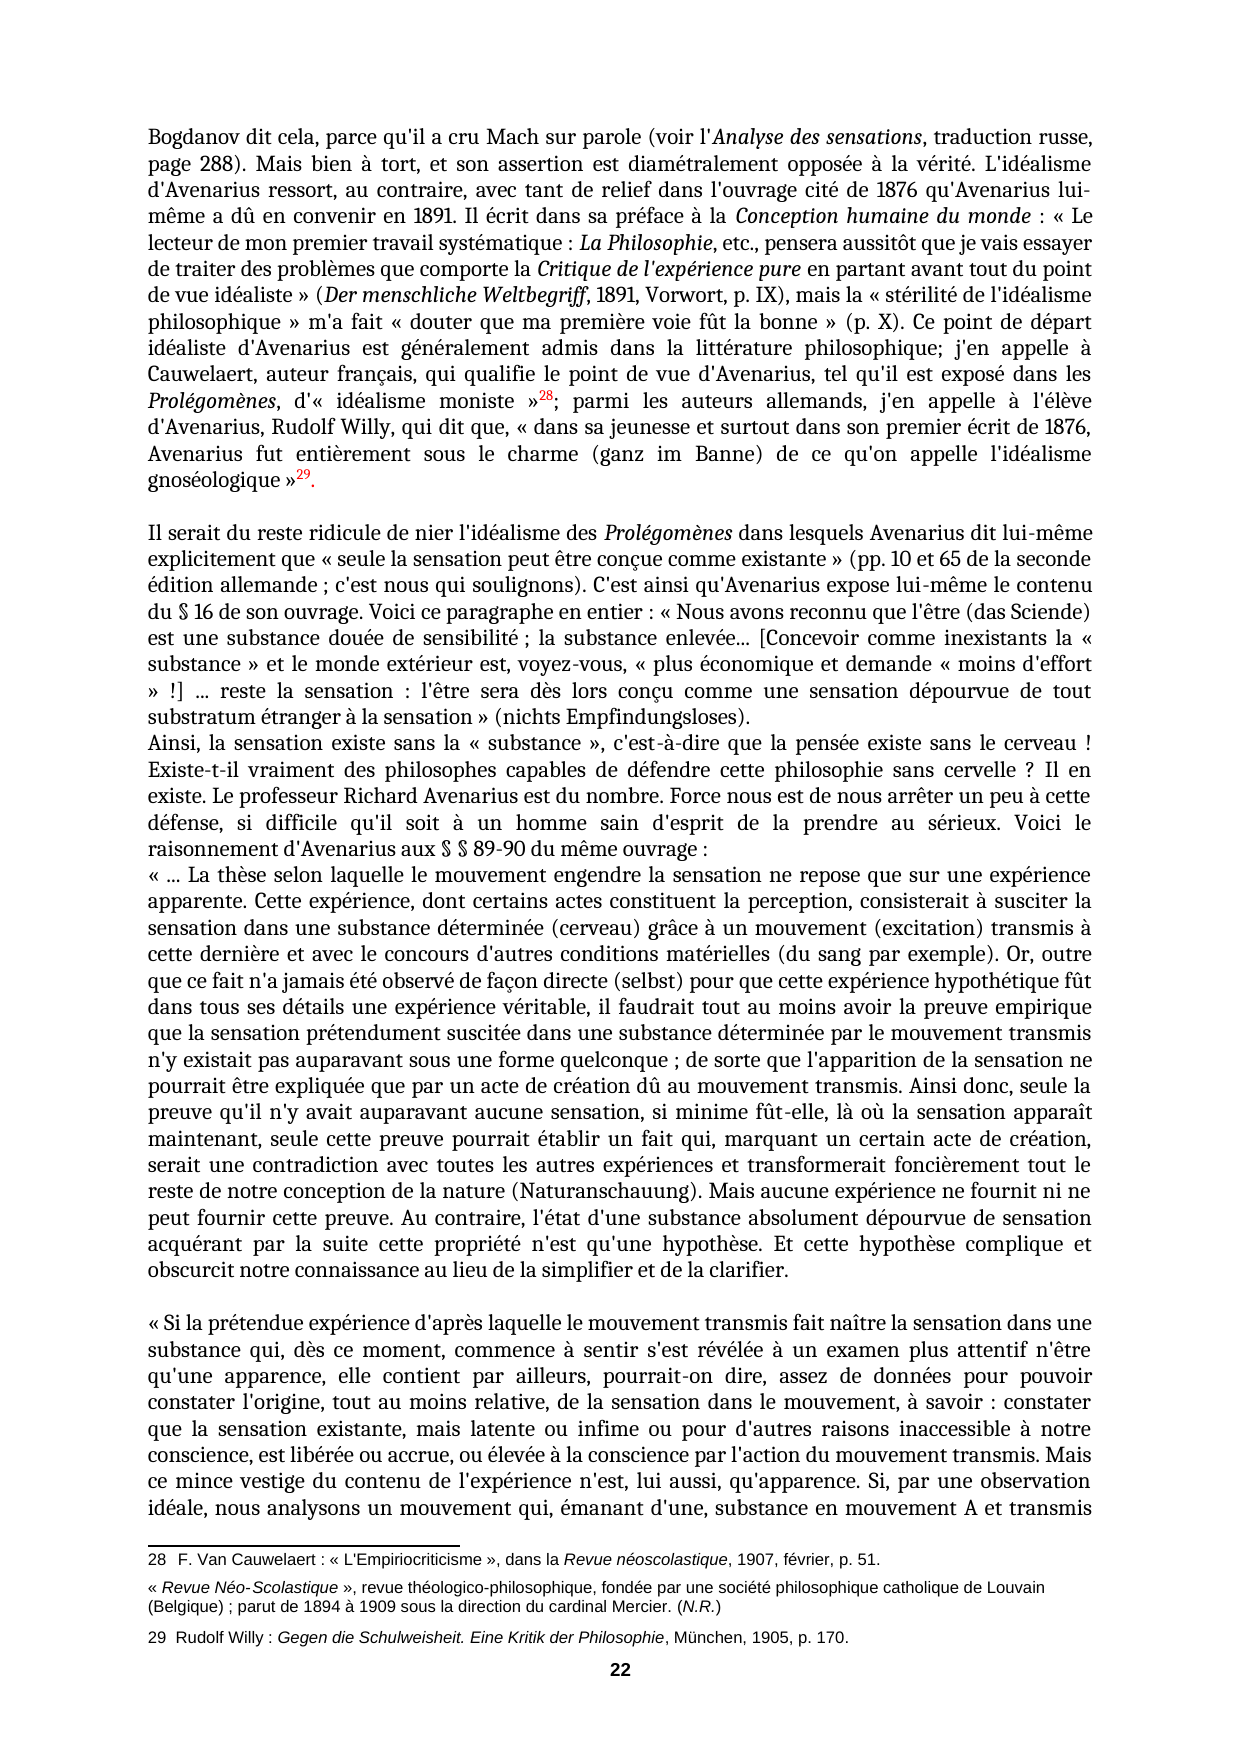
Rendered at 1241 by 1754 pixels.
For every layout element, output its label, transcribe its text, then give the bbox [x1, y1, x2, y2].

text F. Van Cauwelaert : « L'Empiriocriticisme », dans la Revue néoscolastique, 1907, février, p. 51. [148, 1546, 1093, 1570]
text « Si la prétendue expérience d'après laquelle le mouvement transmis fait naître la sensation dans une substance qui, dès ce moment, commence à sentir s'est révélée à un examen plus attentif n'être qu'une apparence, elle contient par ailleurs, pourrait‑on dire, assez de données pour pouvoir constater l'origine, tout au moins relative, de la sensation dans le mouvement, à savoir : constater que la sensation existante, mais latente ou infime ou pour d'autres raisons inaccessible à notre conscience, est libérée ou accrue, ou élevée à la conscience par l'action du mouvement transmis. Mais ce mince vestige du contenu de l'expérience n'est, lui aussi, qu'apparence. Si, par une observation idéale, nous analysons un mouvement qui, émanant d'une, substance en mouvement A et transmis [148, 1310, 1093, 1521]
text Bogdanov dit cela, parce qu'il a cru Mach sur parole (voir l'Analyse des sensations, traduction russe, page 288). Mais bien à tort, et son assertion est diamétralement opposée à la vérité. L'idéalisme d'Avenarius ressort, au contraire, avec tant de relief dans l'ouvrage cité de 1876 qu'Avenarius lui-même a dû en convenir en 1891. Il écrit dans sa préface à la Conception humaine du monde : « Le lecteur de mon premier travail systématique : La Philosophie, etc., pensera aussitôt que je vais essayer de traiter des problèmes que comporte la Critique de l'expérience pure en partant avant tout du point de vue idéaliste » (Der menschliche Weltbegriff, 1891, Vorwort, p. IX), mais la « stérilité de l'idéalisme philosophique » m'a fait « douter que ma première voie fût la bonne » (p. X). Ce point de départ idéaliste d'Avenarius est généralement admis dans la littérature philosophique; j'en appelle à Cauwelaert, auteur français, qui qualifie le point de vue d'Avenarius, tel qu'il est exposé dans les Prolégomènes, d'« idéalisme moniste »; parmi les auteurs allemands, j'en appelle à l'élève d'Avenarius, Rudolf Willy, qui dit que, « dans sa jeunesse et surtout dans son premier écrit de 1876, Avenarius fut entièrement sous le charme (ganz im Banne) de ce qu'on appelle l'idéalisme gnoséologique ». [148, 124, 1093, 493]
text « ... La thèse selon laquelle le mouvement engendre la sensation ne repose que sur une expérience apparente. Cette expérience, dont certains actes constituent la perception, consisterait à susciter la sensation dans une substance déterminée (cerveau) grâce à un mouvement (excitation) transmis à cette dernière et avec le concours d'autres conditions matérielles (du sang par exemple). Or, outre que ce fait n'a jamais été observé de façon directe (selbst) pour que cette expérience hypothétique fût dans tous ses détails une expérience véritable, il faudrait tout au moins avoir la preuve empirique que la sensation prétendument suscitée dans une substance déterminée par le mouvement transmis n'y existait pas auparavant sous une forme quelconque ; de sorte que l'apparition de la sensation ne pourrait être expliquée que par un acte de création dû au mouvement transmis. Ainsi donc, seule la preuve qu'il n'y avait auparavant aucune sensation, si minime fût‑elle, là où la sensation apparaît maintenant, seule cette preuve pourrait établir un fait qui, marquant un certain acte de création, serait une contradiction avec toutes les autres expériences et transformerait foncièrement tout le reste de notre conception de la nature (Naturanschauung). Mais aucune expérience ne fournit ni ne peut fournir cette preuve. Au contraire, l'état d'une substance absolument dépourvue de sensation acquérant par la suite cette propriété n'est qu'une hypothèse. Et cette hypothèse complique et obscurcit notre connaissance au lieu de la simplifier et de la clarifier. [148, 862, 1093, 1284]
text Il serait du reste ridicule de nier l'idéalisme des Prolégomènes dans lesquels Avenarius dit lui‑même explicitement que « seule la sensation peut être conçue comme existante » (pp. 10 et 65 de la seconde édition allemande ; c'est nous qui soulignons). C'est ainsi qu'Avenarius expose lui‑même le contenu du § 16 de son ouvrage. Voici ce paragraphe en entier : « Nous avons reconnu que l'être (das Sciende) est une substance douée de sensibilité ; la substance enlevée... [Concevoir comme inexistants la « substance » et le monde extérieur est, voyez‑vous, « plus économique et demande « moins d'effort » !] ... reste la sensation : l'être sera dès lors conçu comme une sensation dépourvue de tout substratum étranger à la sensation » (nichts Empfindungsloses). [148, 519, 1093, 730]
text Ainsi, la sensation existe sans la « substance », c'est‑à‑dire que la pensée existe sans le cerveau ! Existe‑t‑il vraiment des philosophes capables de défendre cette philosophie sans cervelle ? Il en existe. Le professeur Richard Avenarius est du nombre. Force nous est de nous arrêter un peu à cette défense, si difficile qu'il soit à un homme sain d'esprit de la prendre au sérieux. Voici le raisonnement d'Avenarius aux § § 89‑90 du même ouvrage : [148, 730, 1093, 862]
text « Revue Néo‑Scolastique », revue théologico‑philosophique, fondée par une société philosophique catholique de Louvain (Belgique) ; parut de 1894 à 1909 sous la direction du cardinal Mercier. (N.R.) [148, 1578, 1093, 1616]
text Rudolf Willy : Gegen die Schulweisheit. Eine Kritik der Philosophie, München, 1905, p. 170. [148, 1628, 1093, 1647]
